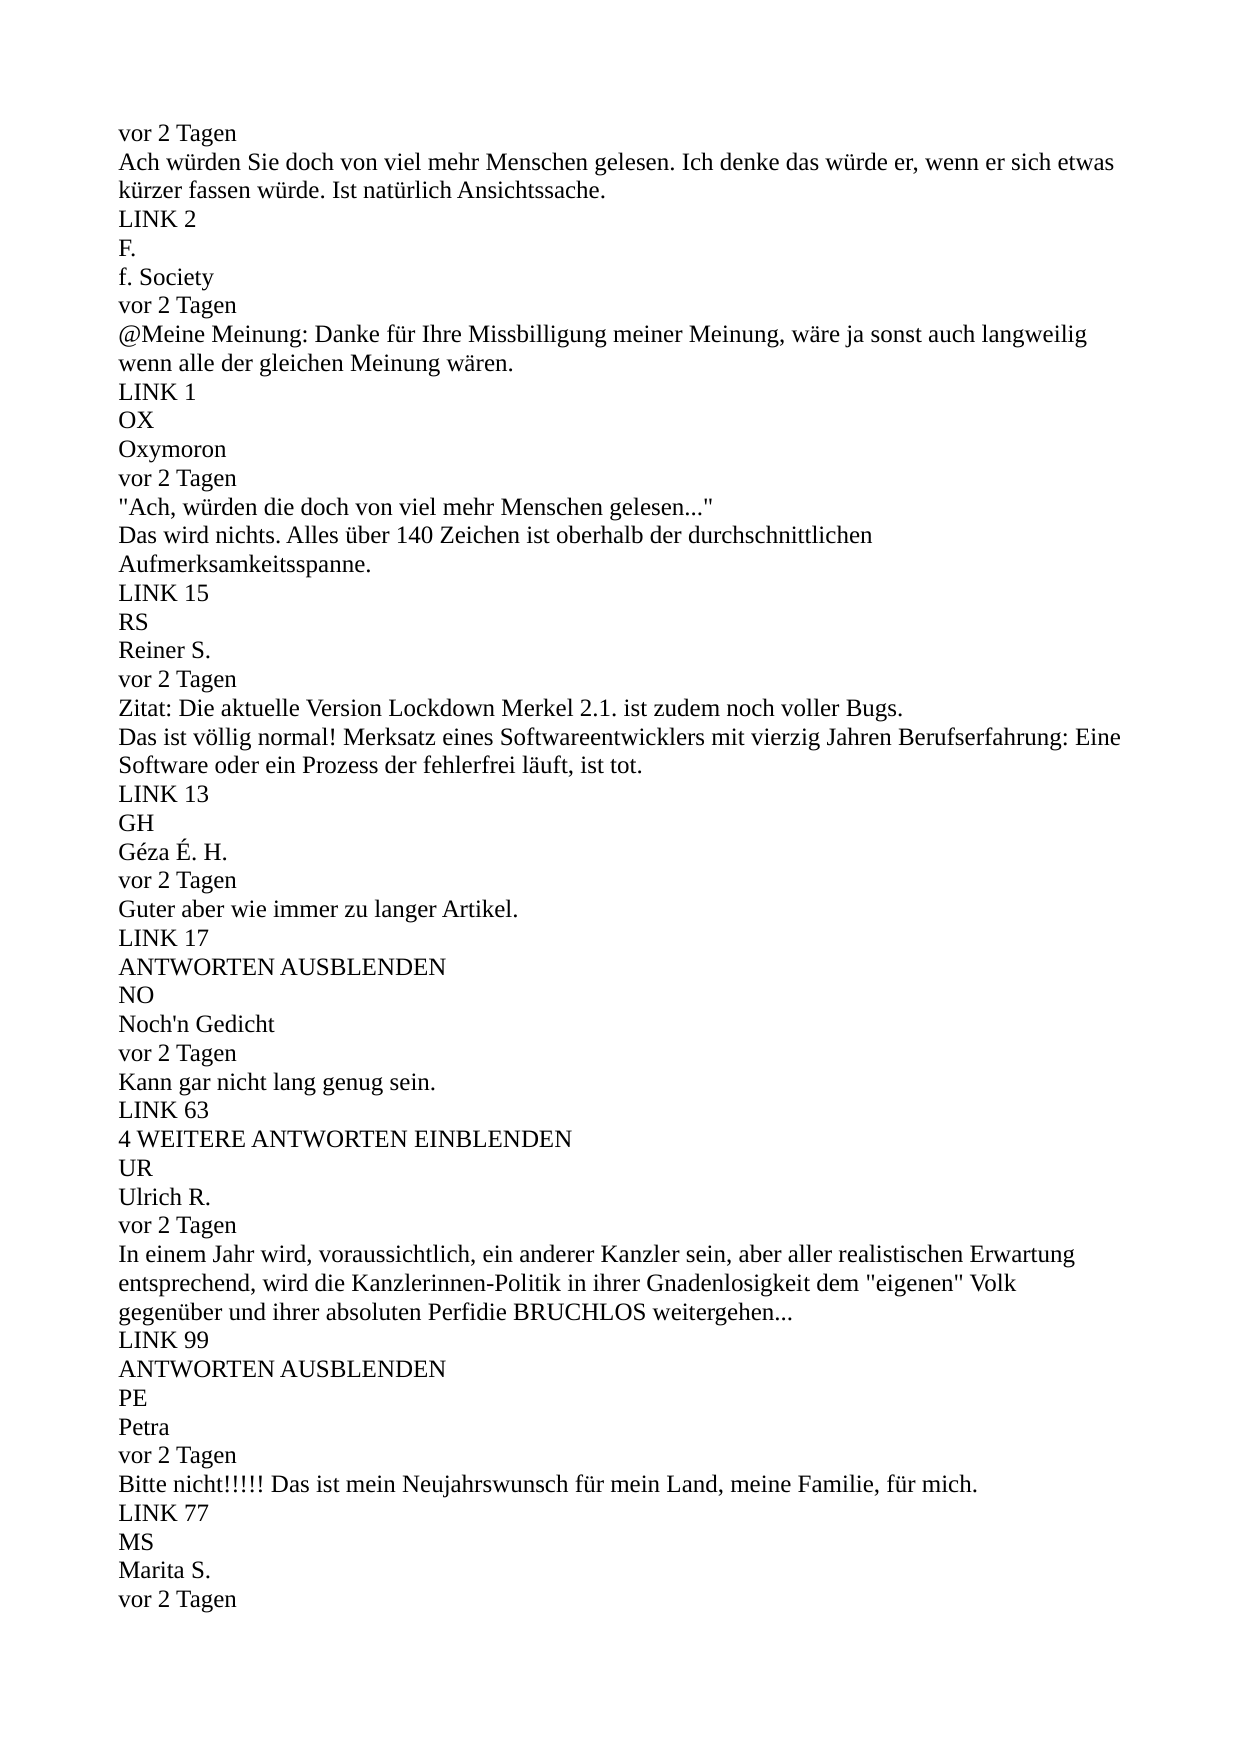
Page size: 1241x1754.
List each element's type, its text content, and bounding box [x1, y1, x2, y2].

text In einem Jahr wird, voraussichtlich, ein anderer Kanzler sein, aber aller realistischen Erwartung entsprechend, wird die Kanzlerinnen-Politik in ihrer Gnadenlosigkeit dem "eigenen" Volk gegenüber und ihrer absoluten Perfidie BRUCHLOS weitergehen... [118, 1239, 1122, 1326]
text LINK 77 [118, 1498, 1122, 1527]
text 4 WEITERE ANTWORTEN EINBLENDEN [118, 1124, 1122, 1153]
text Marita S. [118, 1556, 1122, 1584]
text ANTWORTEN AUSBLENDEN [118, 1354, 1122, 1383]
text RS [118, 607, 1122, 636]
text LINK 13 [118, 779, 1122, 808]
text vor 2 Tagen [118, 664, 1122, 693]
text UR [118, 1153, 1122, 1182]
text vor 2 Tagen [118, 291, 1122, 319]
text Oxymoron [118, 434, 1122, 463]
text Ach würden Sie doch von viel mehr Menschen gelesen. Ich denke das würde er, wenn er sich etwas kürzer fassen würde. Ist natürlich Ansichtssache. [118, 147, 1122, 204]
text PE [118, 1383, 1122, 1412]
text LINK 17 [118, 923, 1122, 952]
text vor 2 Tagen [118, 463, 1122, 492]
text Reiner S. [118, 636, 1122, 664]
text Zitat: Die aktuelle Version Lockdown Merkel 2.1. ist zudem noch voller Bugs. [118, 693, 1122, 722]
text NO [118, 981, 1122, 1009]
text f. Society [118, 262, 1122, 291]
text @Meine Meinung: Danke für Ihre Missbilligung meiner Meinung, wäre ja sonst auch langweilig wenn alle der gleichen Meinung wären. [118, 319, 1122, 377]
text Kann gar nicht lang genug sein. [118, 1067, 1122, 1096]
text LINK 15 [118, 578, 1122, 607]
text Petra [118, 1412, 1122, 1441]
text Ulrich R. [118, 1182, 1122, 1211]
text vor 2 Tagen [118, 866, 1122, 894]
text vor 2 Tagen [118, 1038, 1122, 1067]
text GH [118, 808, 1122, 837]
text vor 2 Tagen [118, 1441, 1122, 1469]
text vor 2 Tagen [118, 1211, 1122, 1239]
text F. [118, 233, 1122, 262]
text Guter aber wie immer zu langer Artikel. [118, 894, 1122, 923]
text "Ach, würden die doch von viel mehr Menschen gelesen..." [118, 492, 1122, 521]
text Noch'n Gedicht [118, 1009, 1122, 1038]
text Bitte nicht!!!!! Das ist mein Neujahrswunsch für mein Land, meine Familie, für mich. [118, 1469, 1122, 1498]
text LINK 63 [118, 1096, 1122, 1124]
text Das ist völlig normal! Merksatz eines Softwareentwicklers mit vierzig Jahren Berufserfahrung: Eine Software oder ein Prozess der fehlerfrei läuft, ist tot. [118, 722, 1122, 779]
text Das wird nichts. Alles über 140 Zeichen ist oberhalb der durchschnittlichen Aufmerksamkeitsspanne. [118, 521, 1122, 578]
text vor 2 Tagen [118, 1584, 1122, 1613]
text vor 2 Tagen [118, 118, 1122, 147]
text LINK 99 [118, 1326, 1122, 1354]
text LINK 2 [118, 204, 1122, 233]
text ANTWORTEN AUSBLENDEN [118, 952, 1122, 981]
text LINK 1 [118, 377, 1122, 406]
text MS [118, 1527, 1122, 1556]
text OX [118, 406, 1122, 434]
text Géza É. H. [118, 837, 1122, 866]
